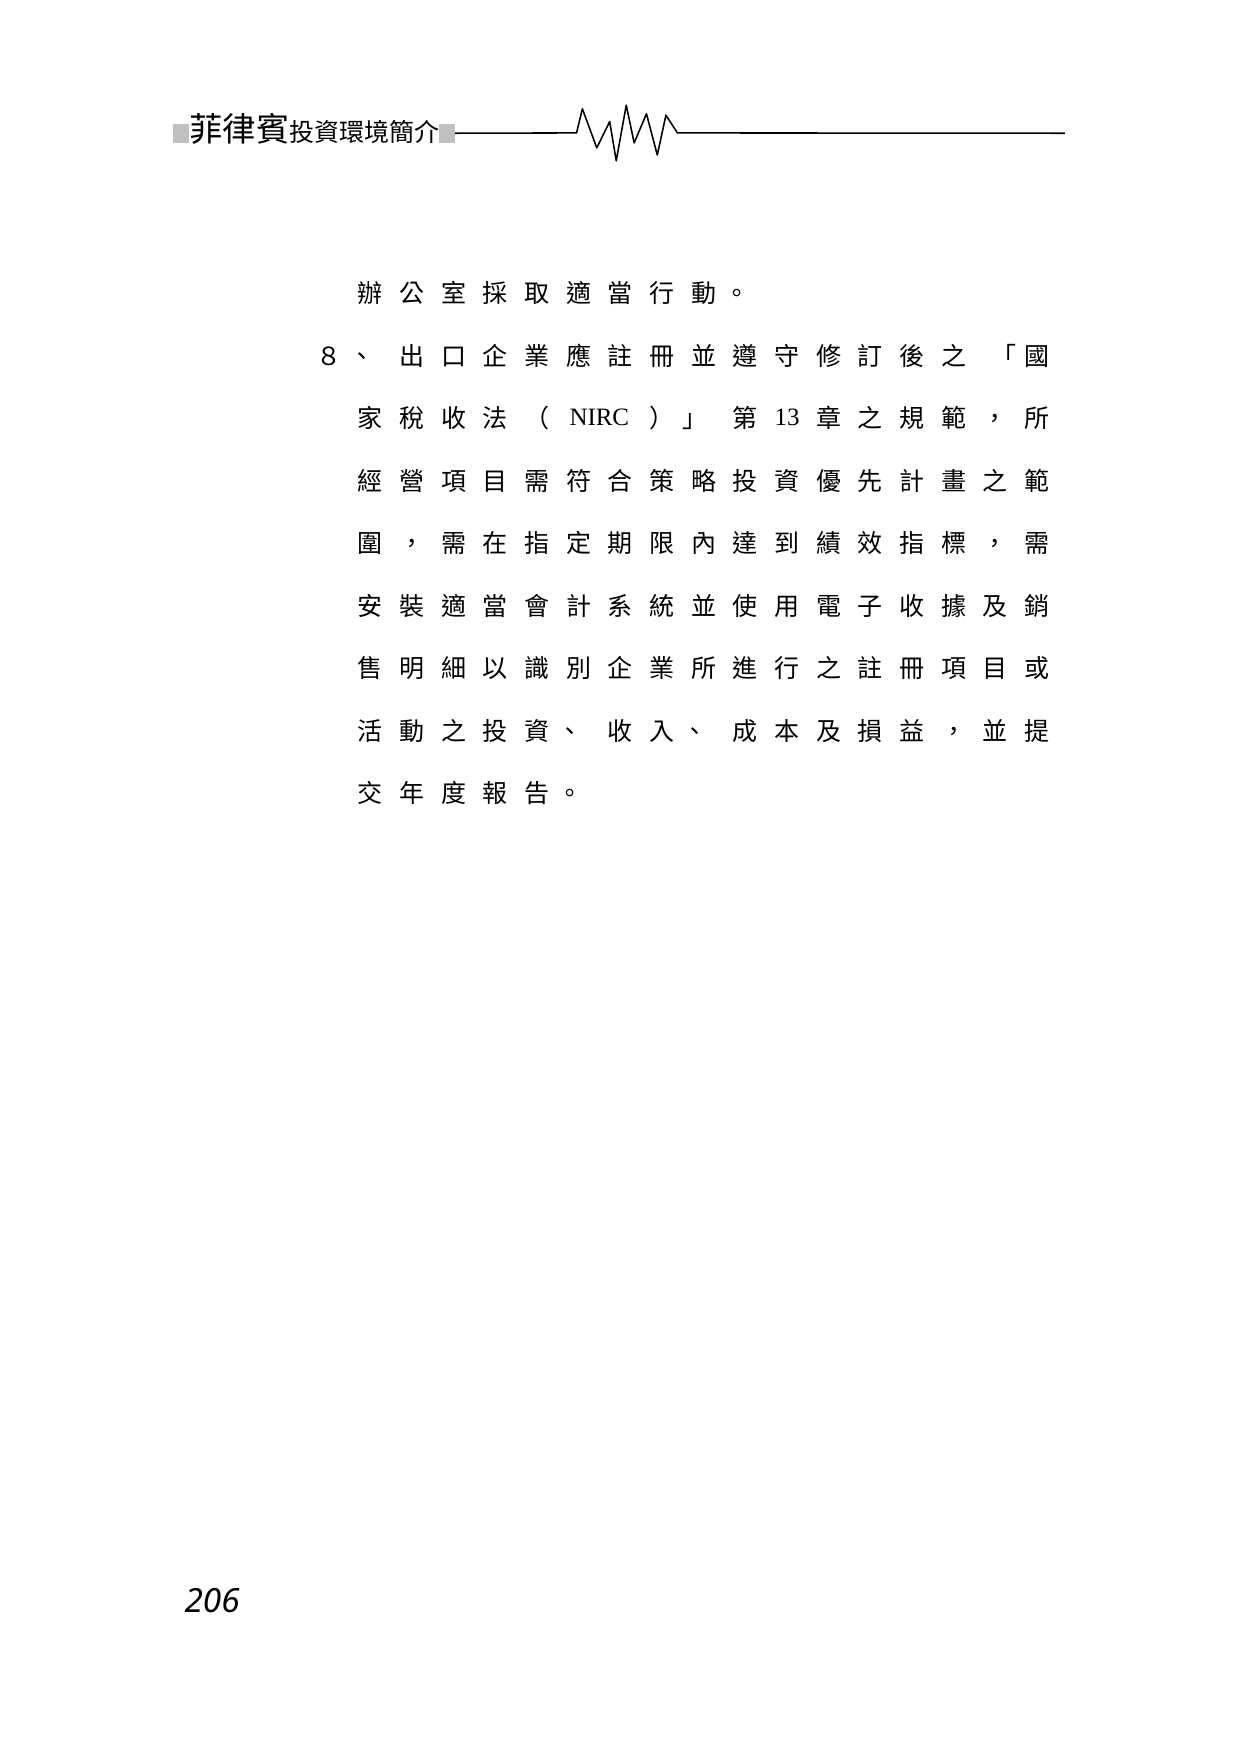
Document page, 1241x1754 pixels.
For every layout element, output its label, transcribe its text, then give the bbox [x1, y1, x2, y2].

text 辦公室採取適當行動。 [281, 250, 1058, 313]
text ８、出口企業應註冊並遵守修訂後之「國家稅收法（NIRC）」第13章之規範，所經營項目需符合策略投資優先計畫之範圍，需在指定期限內達到績效指標，需安裝適當會計系統並使用電子收據及銷售明細以識別企業所進行之註冊項目或活動之投資、收入、成本及損益，並提交年度報告。 [281, 313, 1058, 813]
